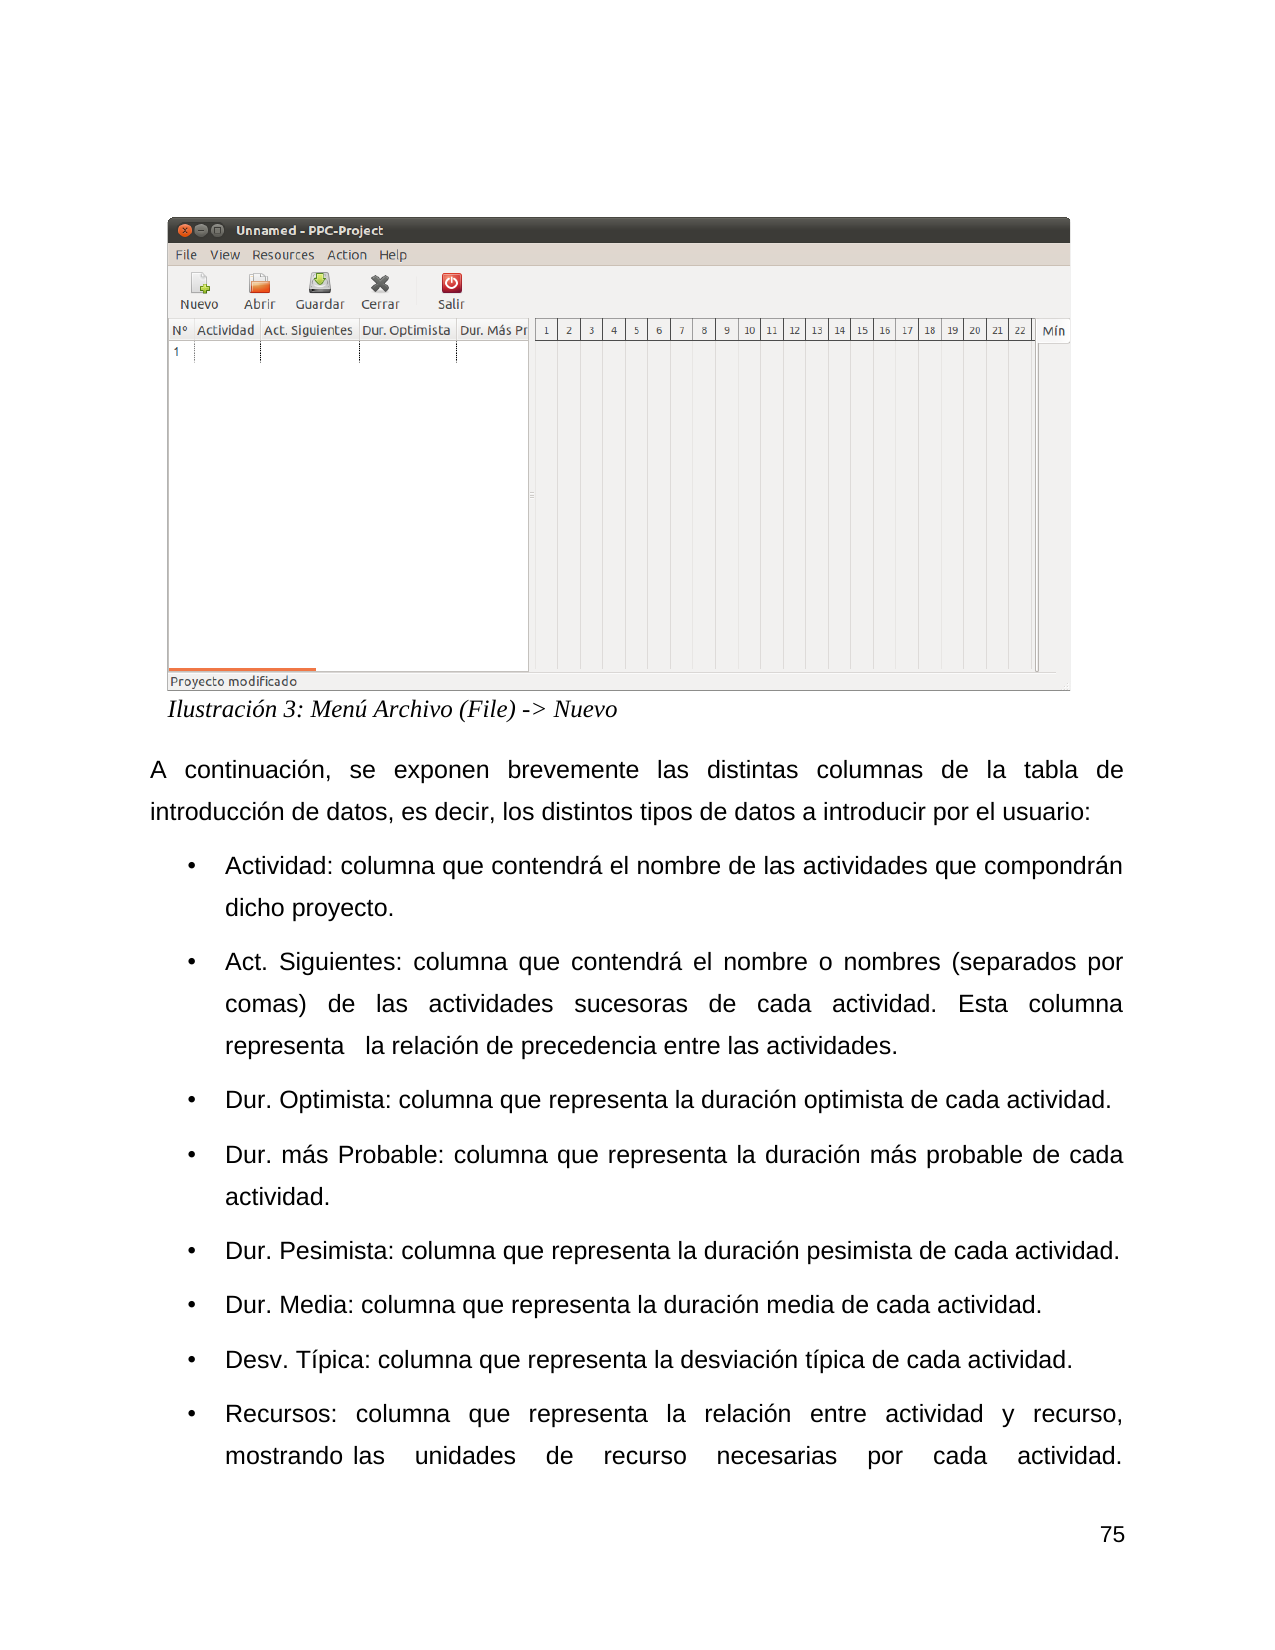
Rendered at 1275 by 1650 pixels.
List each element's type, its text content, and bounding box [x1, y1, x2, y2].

list Dur. Optimista: columna que representa la duración optimista de cada actividad. [187, 1086, 1125, 1114]
picture [167, 217, 1071, 691]
list Recursos: columna que representa la relación entre actividad y recurso, mostrando las unidades de recurso necesarias por cada actividad. [187, 1400, 1125, 1470]
list Dur. Media: columna que representa la duración media de cada actividad. [187, 1291, 1125, 1319]
list Act. Siguientes: columna que contendrá el nombre o nombres (separados por comas) de las actividades sucesoras de cada actividad. Esta columna representa la relación de precedencia entre las actividades. [187, 948, 1125, 1060]
list Dur. Pesimista: columna que representa la duración pesimista de cada actividad. [187, 1237, 1125, 1265]
text A continuación, se exponen brevemente las distintas columnas de la tabla de introducción de datos, es decir, los distintos tipos de datos a introducir por el usuario: [150, 756, 1125, 826]
list Desv. Típica: columna que representa la desviación típica de cada actividad. [187, 1346, 1125, 1374]
list Actividad: columna que contendrá el nombre de las actividades que compondrán dicho proyecto. [187, 852, 1125, 922]
text Ilustración 3: Menú Archivo (File) -> Nuevo [167, 691, 1108, 723]
list Dur. más Probable: columna que representa la duración más probable de cada actividad. [187, 1141, 1125, 1211]
